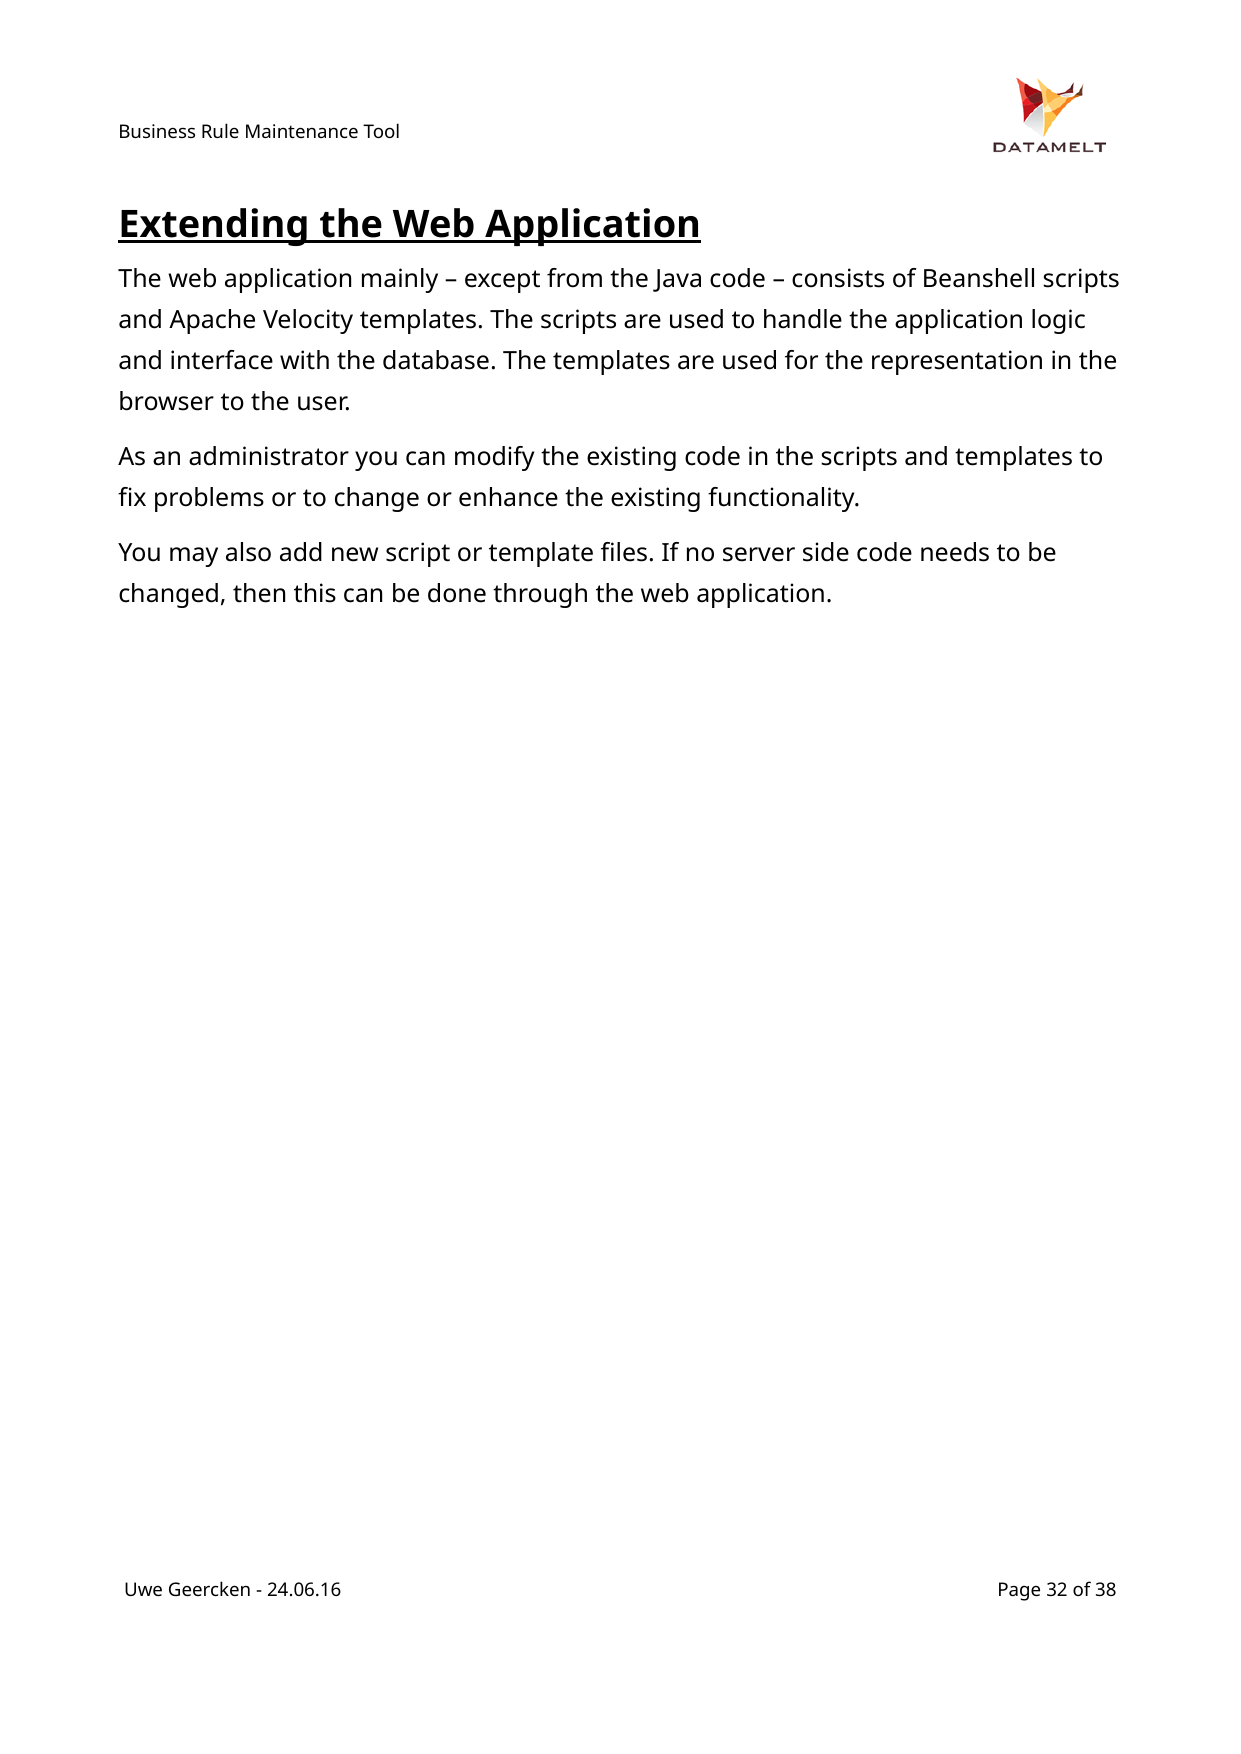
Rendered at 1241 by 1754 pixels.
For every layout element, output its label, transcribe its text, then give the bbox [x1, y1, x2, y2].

text You may also add new script or template files. If no server side code needs to be changed, then this can be done through the web application. [118, 535, 1122, 610]
subtitle Extending the Web Application [118, 197, 1122, 248]
picture [992, 69, 1107, 160]
text The web application mainly – except from the Java code – consists of Beanshell scripts and Apache Velocity templates. The scripts are used to handle the application logic and interface with the database. The templates are used for the representation in the browser to the user. [118, 261, 1122, 417]
text As an administrator you can modify the existing code in the scripts and templates to fix problems or to change or enhance the existing functionality. [118, 439, 1122, 514]
